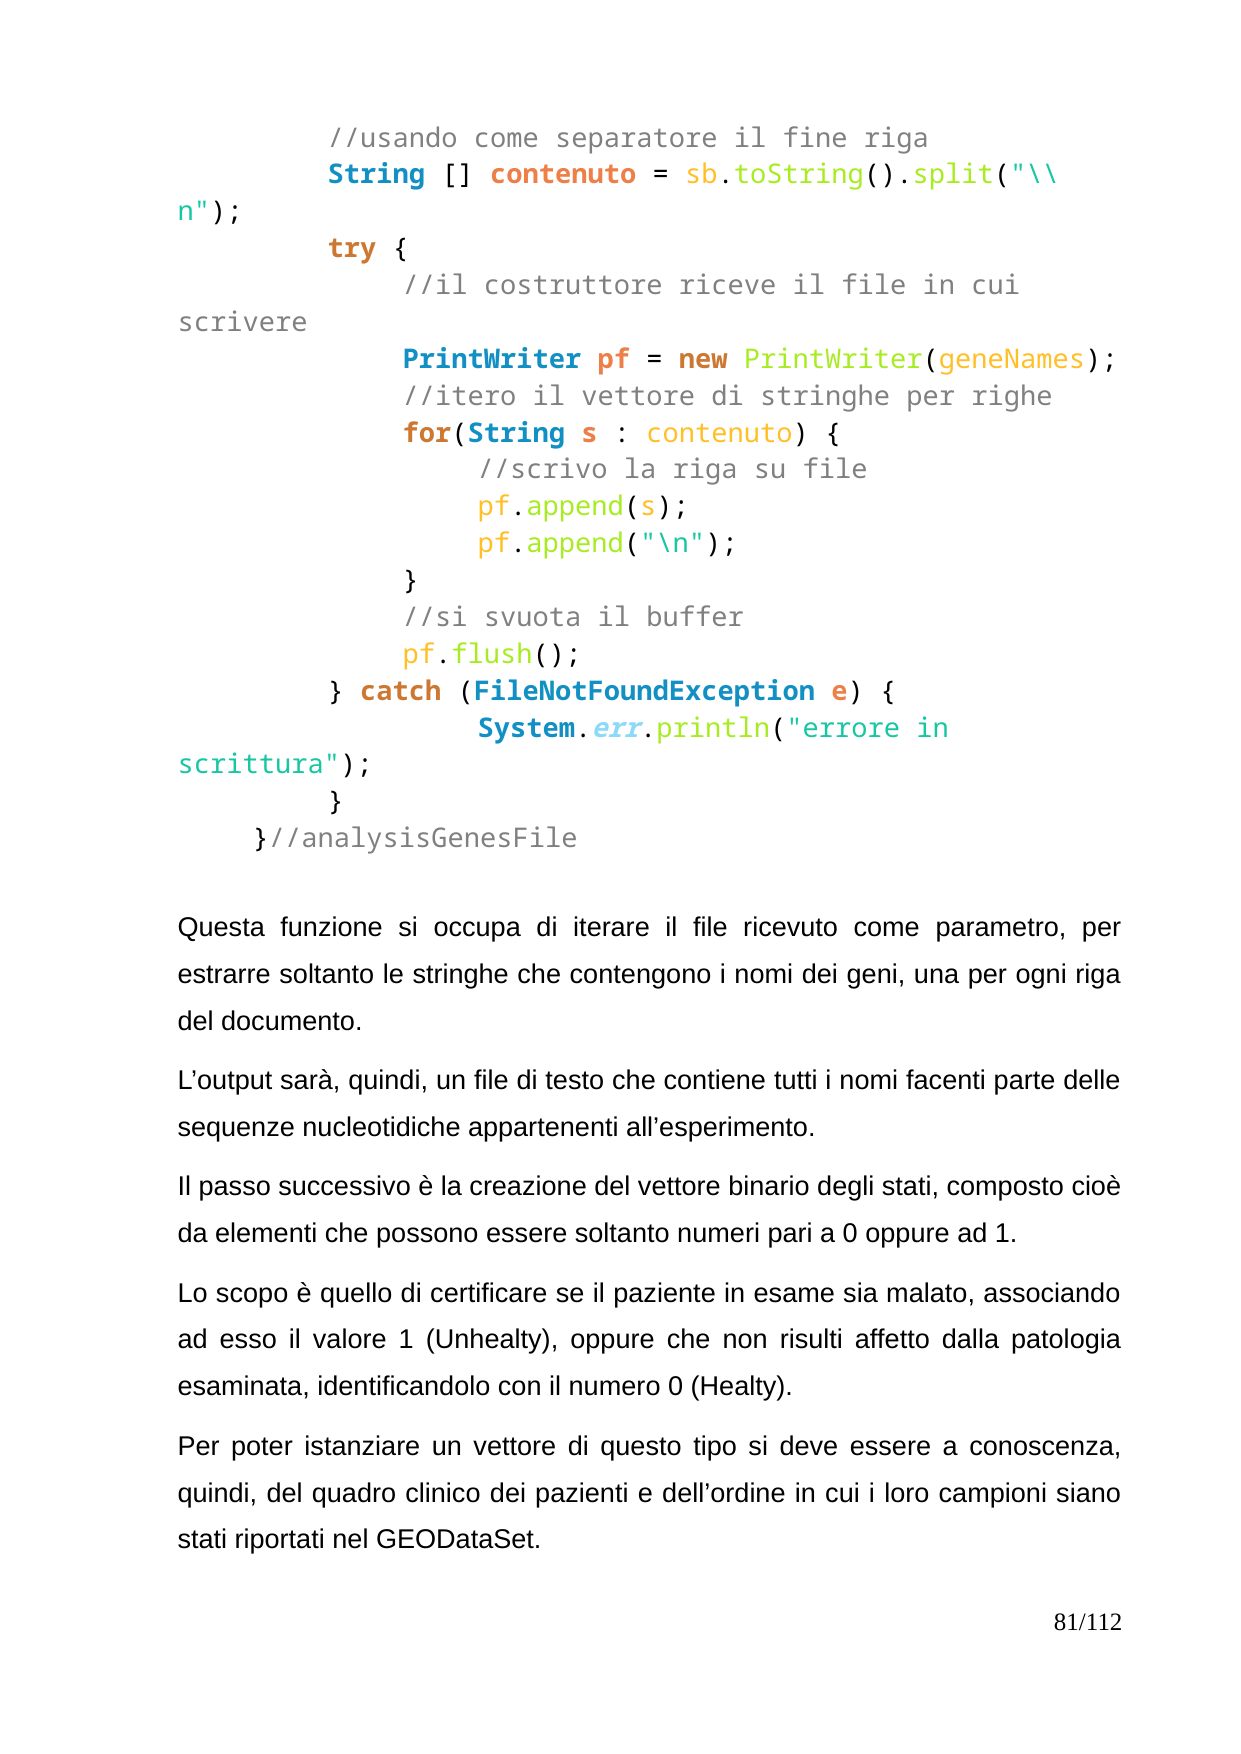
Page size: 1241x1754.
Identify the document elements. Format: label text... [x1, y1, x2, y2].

text }//analysisGenesFile [177, 819, 1122, 856]
text for(String s : contenuto) { [177, 413, 1122, 450]
text //il costruttore riceve il file in cui scrivere [177, 266, 1122, 339]
text //si svuota il buffer [177, 597, 1122, 634]
text pf.append(s); [177, 487, 1122, 524]
text Il passo successivo è la creazione del vettore binario degli stati, composto cioè da elementi che possono essere soltanto numeri pari a 0 oppure ad 1. [177, 1170, 1122, 1248]
text pf.append("\n"); [177, 524, 1122, 561]
text String [] contenuto = sb.toString().split("\\n"); [177, 155, 1122, 229]
text } [177, 782, 1122, 819]
text L’output sarà, quindi, un file di testo che contiene tutti i nomi facenti parte delle sequenze nucleotidiche appartenenti all’esperimento. [177, 1064, 1122, 1142]
text Questa funzione si occupa di iterare il file ricevuto come parametro, per estrarre soltanto le stringhe che contengono i nomi dei geni, una per ogni riga del documento. [177, 911, 1122, 1036]
text //itero il vettore di stringhe per righe [177, 376, 1122, 413]
text System.err.println("errore in scrittura"); [177, 708, 1122, 782]
text } [177, 561, 1122, 597]
text } catch (FileNotFoundException e) { [177, 671, 1122, 708]
text //scrivo la riga su file [177, 450, 1122, 487]
text Lo scopo è quello di certificare se il paziente in esame sia malato, associando ad esso il valore 1 (Unhealty), oppure che non risulti affetto dalla patologia esaminata, identificandolo con il numero 0 (Healty). [177, 1277, 1122, 1402]
text pf.flush(); [177, 634, 1122, 671]
text PrintWriter pf = new PrintWriter(geneNames); [177, 339, 1122, 376]
text Per poter istanziare un vettore di questo tipo si deve essere a conoscenza, quindi, del quadro clinico dei pazienti e dell’ordine in cui i loro campioni siano stati riportati nel GEODataSet. [177, 1430, 1122, 1555]
text //usando come separatore il fine riga [177, 118, 1122, 155]
text try { [177, 229, 1122, 266]
